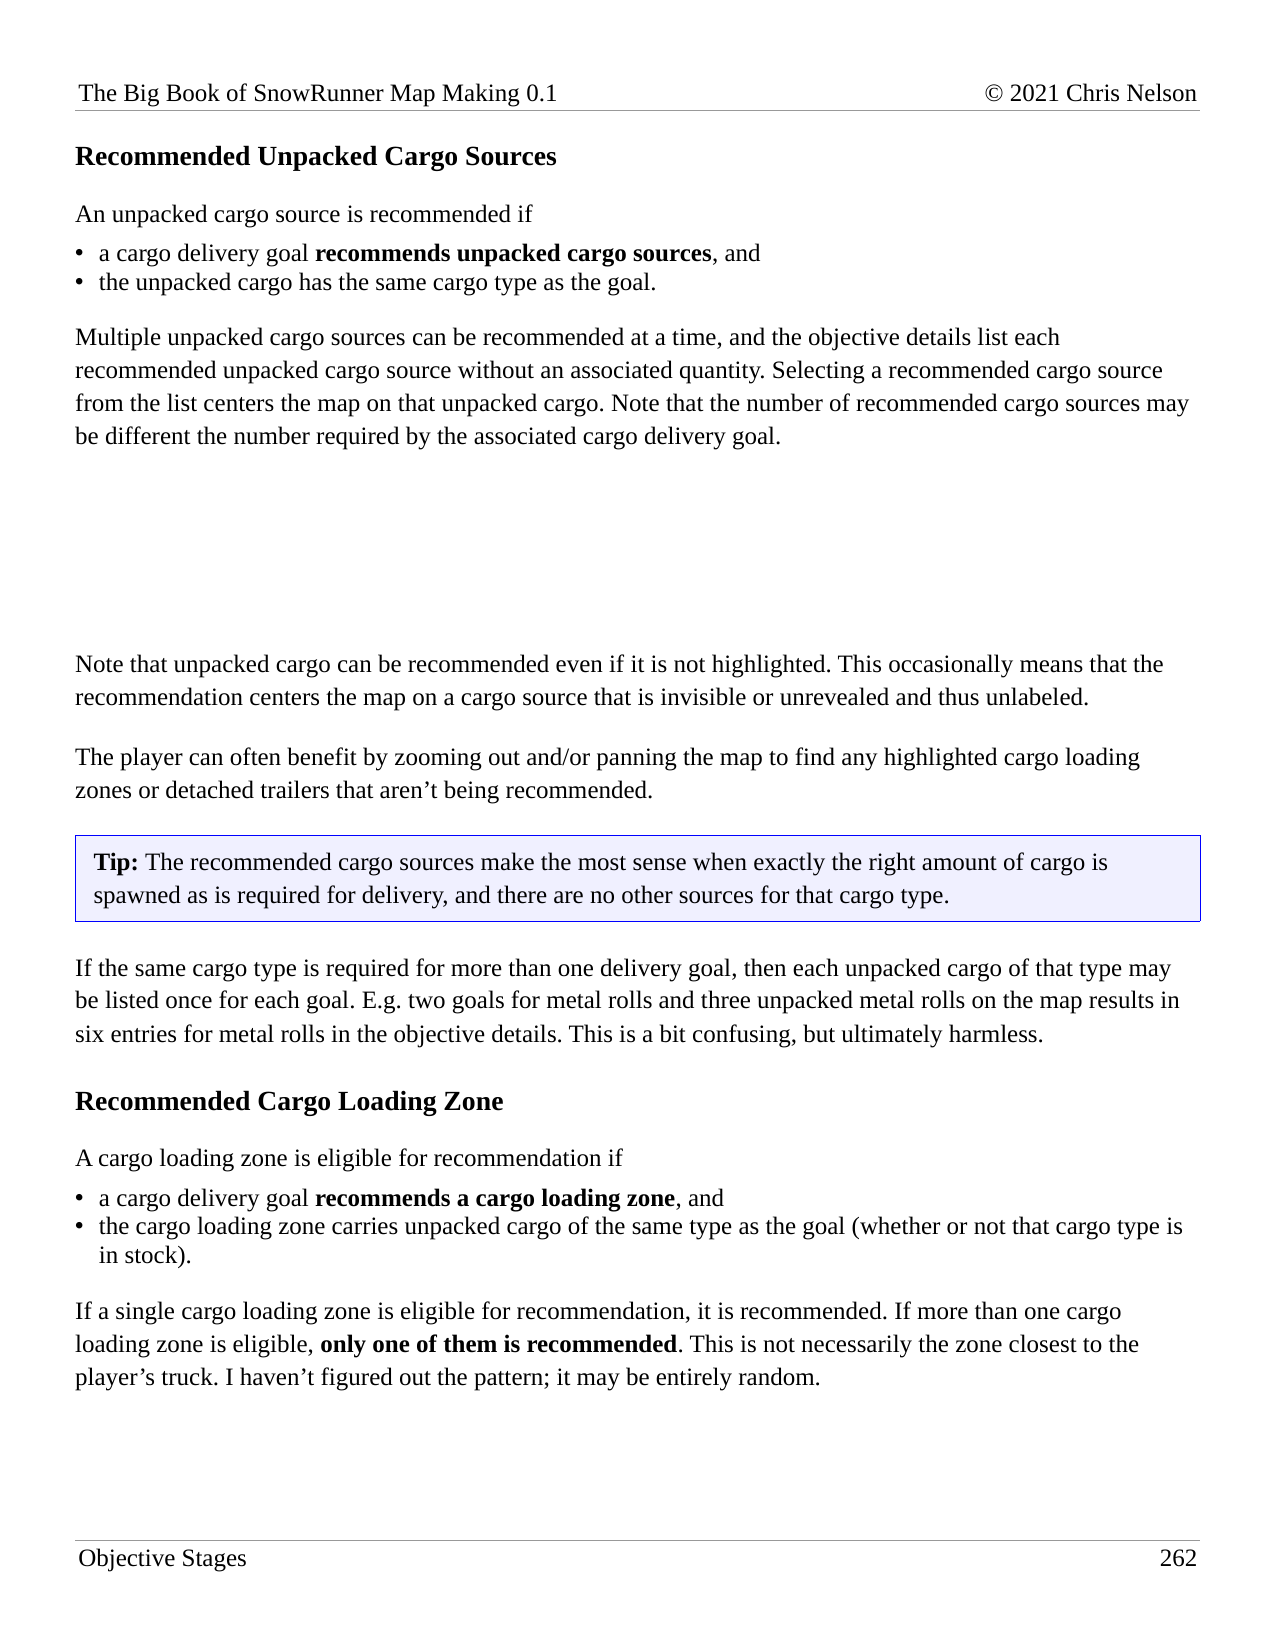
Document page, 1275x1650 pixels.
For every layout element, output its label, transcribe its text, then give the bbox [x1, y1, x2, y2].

text Multiple unpacked cargo sources can be recommended at a time, and the objective details list each recommended unpacked cargo source without an associated quantity. Selecting a recommended cargo source from the list centers the map on that unpacked cargo. Note that the number of recommended cargo sources may be different the number required by the associated cargo delivery goal. [75, 322, 1200, 450]
list the unpacked cargo has the same cargo type as the goal. [75, 267, 1200, 295]
list The recommended cargo sources make the most sense when exactly the right amount of cargo is spawned as is required for delivery, and there are no other sources for that cargo type. [76, 836, 1200, 921]
list a cargo delivery goal recommends a cargo loading zone, and [75, 1183, 1200, 1211]
list a cargo delivery goal recommends unpacked cargo sources, and [75, 238, 1200, 267]
subtitle An unpacked cargo source is recommended if [75, 199, 1200, 227]
subtitle Recommended Cargo Loading Zone [75, 1085, 1200, 1117]
subtitle A cargo loading zone is eligible for recommendation if [75, 1143, 1200, 1172]
text If the same cargo type is required for more than one delivery goal, then each unpacked cargo of that type may be listed once for each goal. E.g. two goals for metal rolls and three unpacked metal rolls on the map results in six entries for metal rolls in the objective details. This is a bit confusing, but ultimately harmless. [75, 953, 1200, 1047]
subtitle Recommended Unpacked Cargo Sources [75, 140, 1200, 172]
text Note that unpacked cargo can be recommended even if it is not highlighted. This occasionally means that the recommendation centers the map on a cargo source that is invisible or unrevealed and thus unlabeled. [75, 649, 1200, 711]
text The player can often benefit by zooming out and/or panning the map to find any highlighted cargo loading zones or detached trailers that aren’t being recommended. [75, 742, 1200, 804]
list the cargo loading zone carries unpacked cargo of the same type as the goal (whether or not that cargo type is in stock). [75, 1211, 1200, 1269]
text If a single cargo loading zone is eligible for recommendation, it is recommended. If more than one cargo loading zone is eligible, only one of them is recommended. This is not necessarily the zone closest to the player’s truck. I haven’t figured out the pattern; it may be entirely random. [75, 1296, 1200, 1391]
